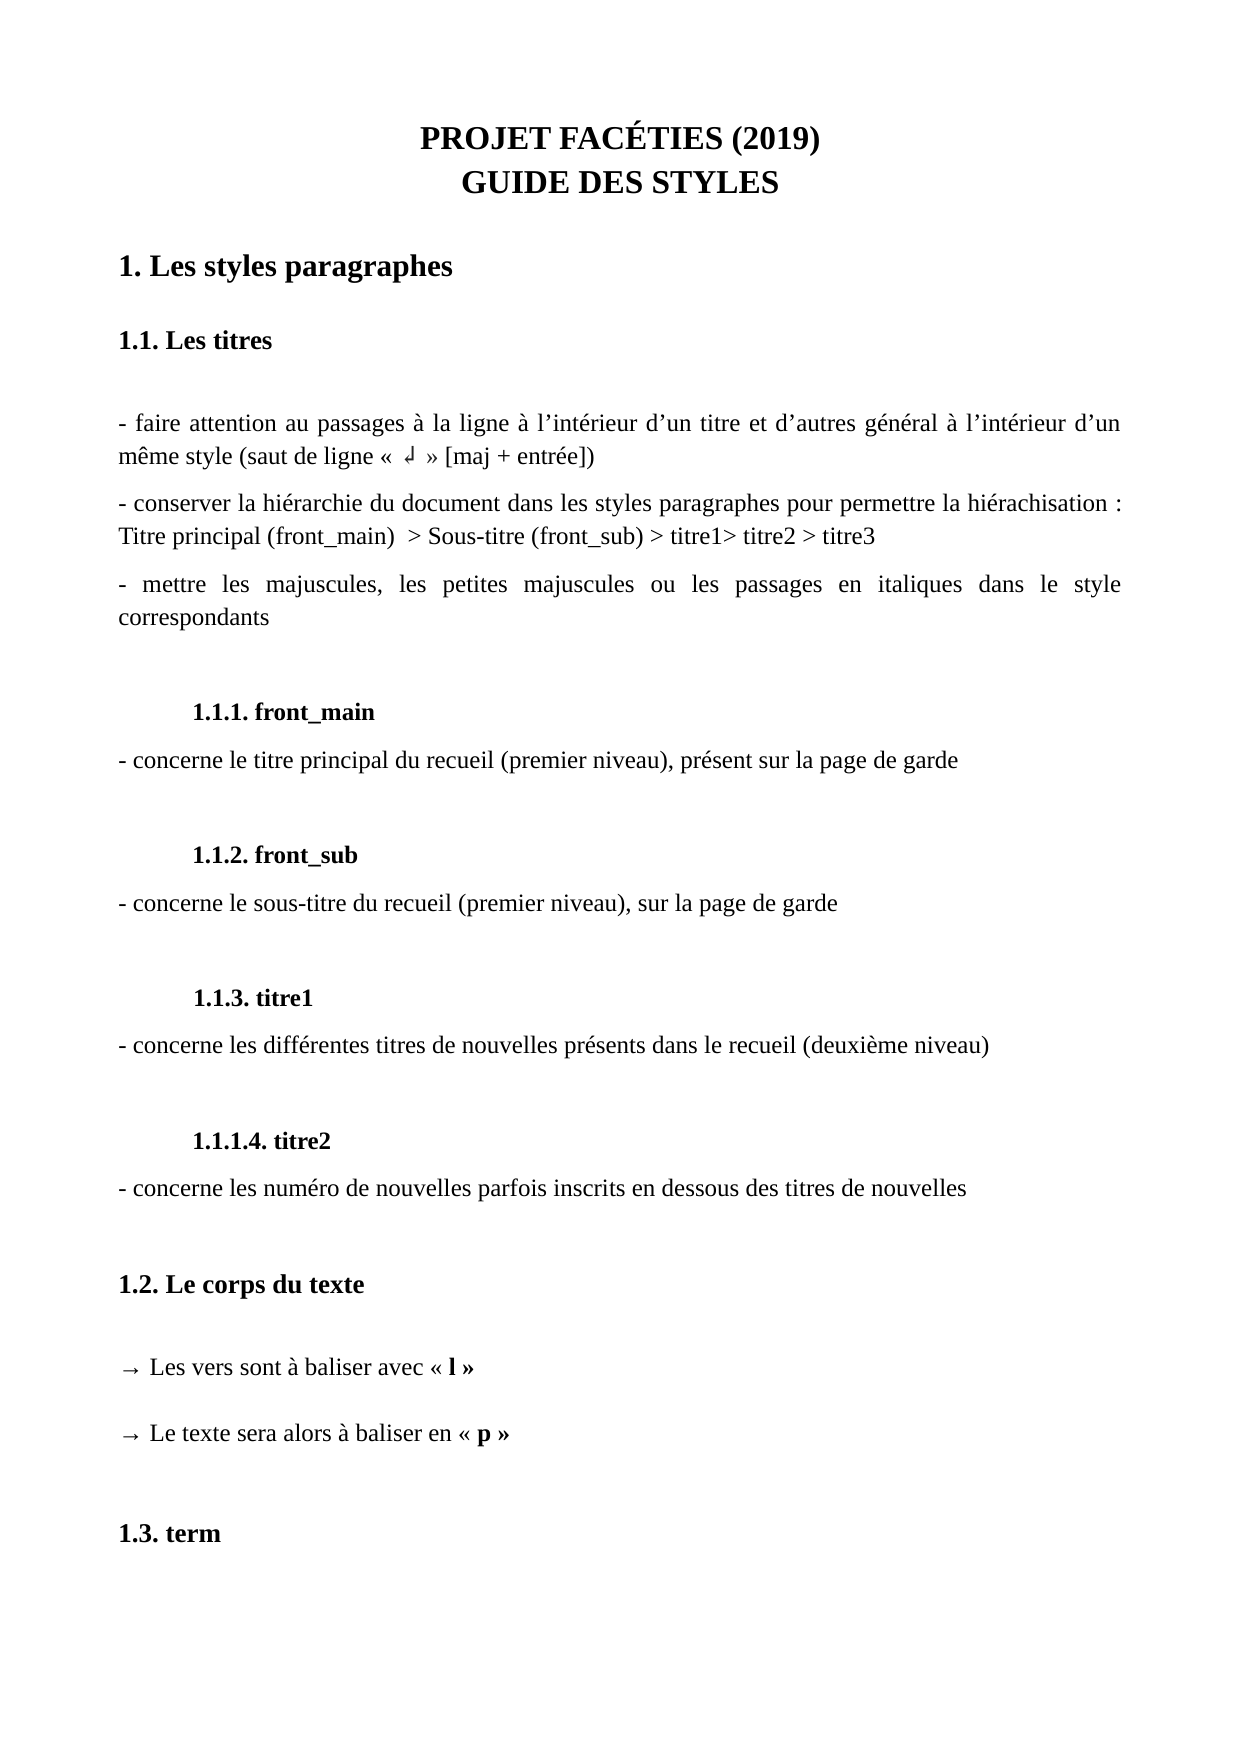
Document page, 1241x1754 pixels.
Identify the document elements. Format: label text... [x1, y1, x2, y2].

text Projet Facéties (2019) [118, 118, 1122, 156]
text - conserver la hiérarchie du document dans les styles paragraphes pour permettre la hiérachisation : Titre principal (front_main) > Sous-titre (front_sub) > titre1> titre2 > titre3 [118, 488, 1122, 550]
text → Le texte sera alors à baliser en « p » [118, 1418, 1122, 1447]
text 1. Les styles paragraphes [118, 247, 1122, 283]
text - concerne le titre principal du recueil (premier niveau), présent sur la page de garde [118, 745, 1122, 774]
text 1.1.2. front_sub [118, 840, 1122, 869]
text - concerne les différentes titres de nouvelles présents dans le recueil (deuxième niveau) [118, 1031, 1122, 1059]
text - faire attention au passages à la ligne à l’intérieur d’un titre et d’autres général à l’intérieur d’un même style (saut de ligne « ↲ » [maj + entrée]) [118, 408, 1122, 469]
list 1.1.3. titre1 [156, 983, 1122, 1012]
text 1.1.1. front_main [118, 697, 1122, 726]
text Guide des styles [118, 162, 1122, 201]
text - concerne le sous-titre du recueil (premier niveau), sur la page de garde [118, 888, 1122, 916]
text 1.2. Le corps du texte [118, 1268, 1122, 1300]
text 1.1. Les titres [118, 324, 1122, 356]
text → Les vers sont à baliser avec « l » [118, 1352, 1122, 1381]
text 1.1.1.4. titre2 [118, 1126, 1122, 1154]
text - concerne les numéro de nouvelles parfois inscrits en dessous des titres de nouvelles [118, 1173, 1122, 1202]
text 1.3. term [118, 1517, 1122, 1548]
text - mettre les majuscules, les petites majuscules ou les passages en italiques dans le style correspondants [118, 569, 1122, 631]
